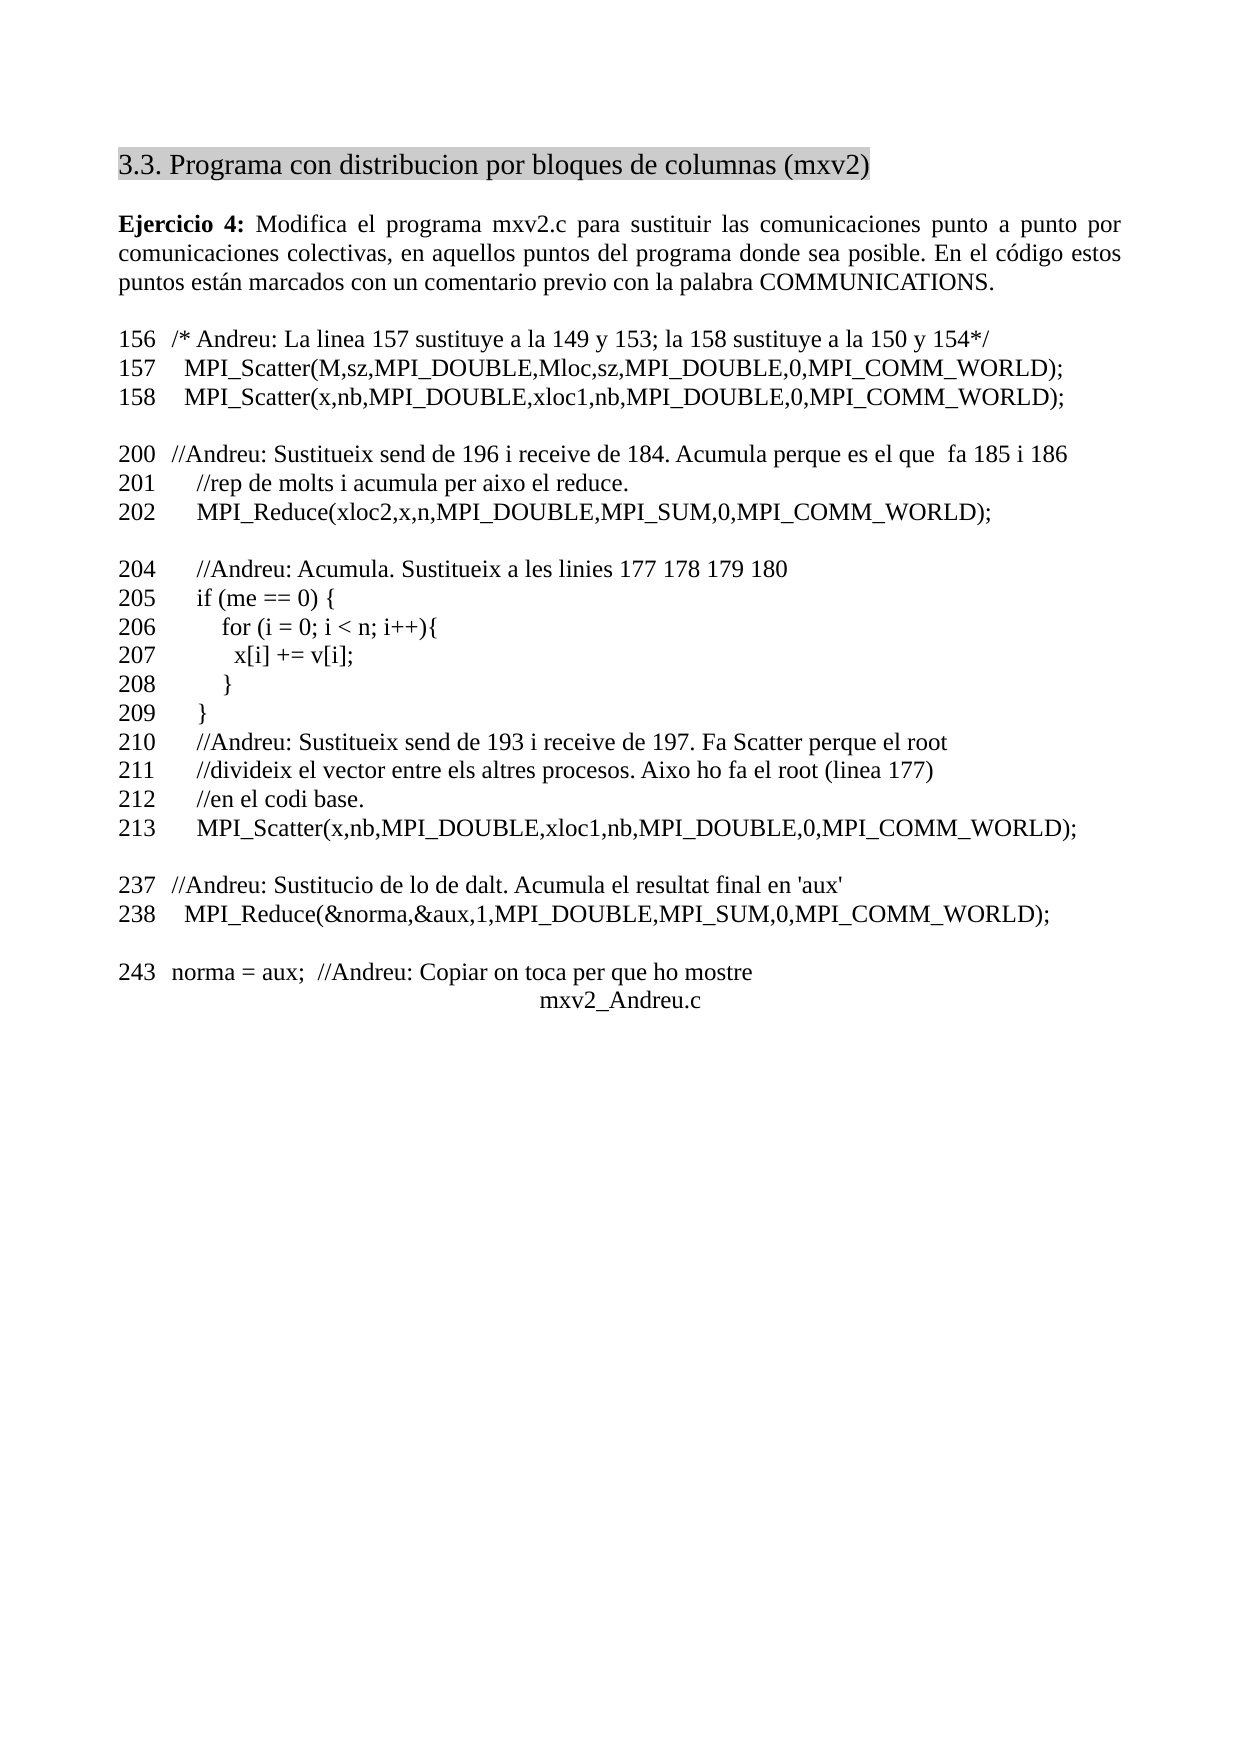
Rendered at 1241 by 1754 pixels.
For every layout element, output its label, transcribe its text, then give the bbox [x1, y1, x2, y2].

text 3.3. Programa con distribucion por bloques de columnas (mxv2) [118, 147, 1122, 180]
text Ejercicio 4: Modifica el programa mxv2.c para sustituir las comunicaciones punto a punto por comunicaciones colectivas, en aquellos puntos del programa donde sea posible. En el código estos puntos están marcados con un comentario previo con la palabra COMMUNICATIONS. [118, 209, 1122, 295]
table_header 156 157 158 200 201 202 204 205 206 207 208 209 210 211 212 213 237 238 243 [118, 324, 171, 985]
table_header /* Andreu: La linea 157 sustituye a la 149 y 153; la 158 sustituye a la 150 y 154*/ MPI_Scatter(M,sz,MPI_DOUBLE,Mloc,sz,MPI_DOUBLE,0,MPI_COMM_WORLD); MPI_Scatter(x,nb,MPI_DOUBLE,xloc1,nb,MPI_DOUBLE,0,MPI_COMM_WORLD); //Andreu: Sustitueix send de 196 i receive de 184. Acumula perque es el que fa 185 i 186 //rep de molts i acumula per aixo el reduce. MPI_Reduce(xloc2,x,n,MPI_DOUBLE,MPI_SUM,0,MPI_COMM_WORLD); //Andreu: Acumula. Sustitueix a les linies 177 178 179 180 if (me == 0) { for (i = 0; i < n; i++){ x[i] += v[i]; } } //Andreu: Sustitueix send de 193 i receive de 197. Fa Scatter perque el root //divideix el vector entre els altres procesos. Aixo ho fa el root (linea 177) //en el codi base. MPI_Scatter(x,nb,MPI_DOUBLE,xloc1,nb,MPI_DOUBLE,0,MPI_COMM_WORLD); //Andreu: Sustitucio de lo de dalt. Acumula el resultat final en 'aux' MPI_Reduce(&norma,&aux,1,MPI_DOUBLE,MPI_SUM,0,MPI_COMM_WORLD); norma = aux; //Andreu: Copiar on toca per que ho mostre [171, 324, 1122, 985]
text mxv2_Andreu.c [118, 985, 1122, 1014]
